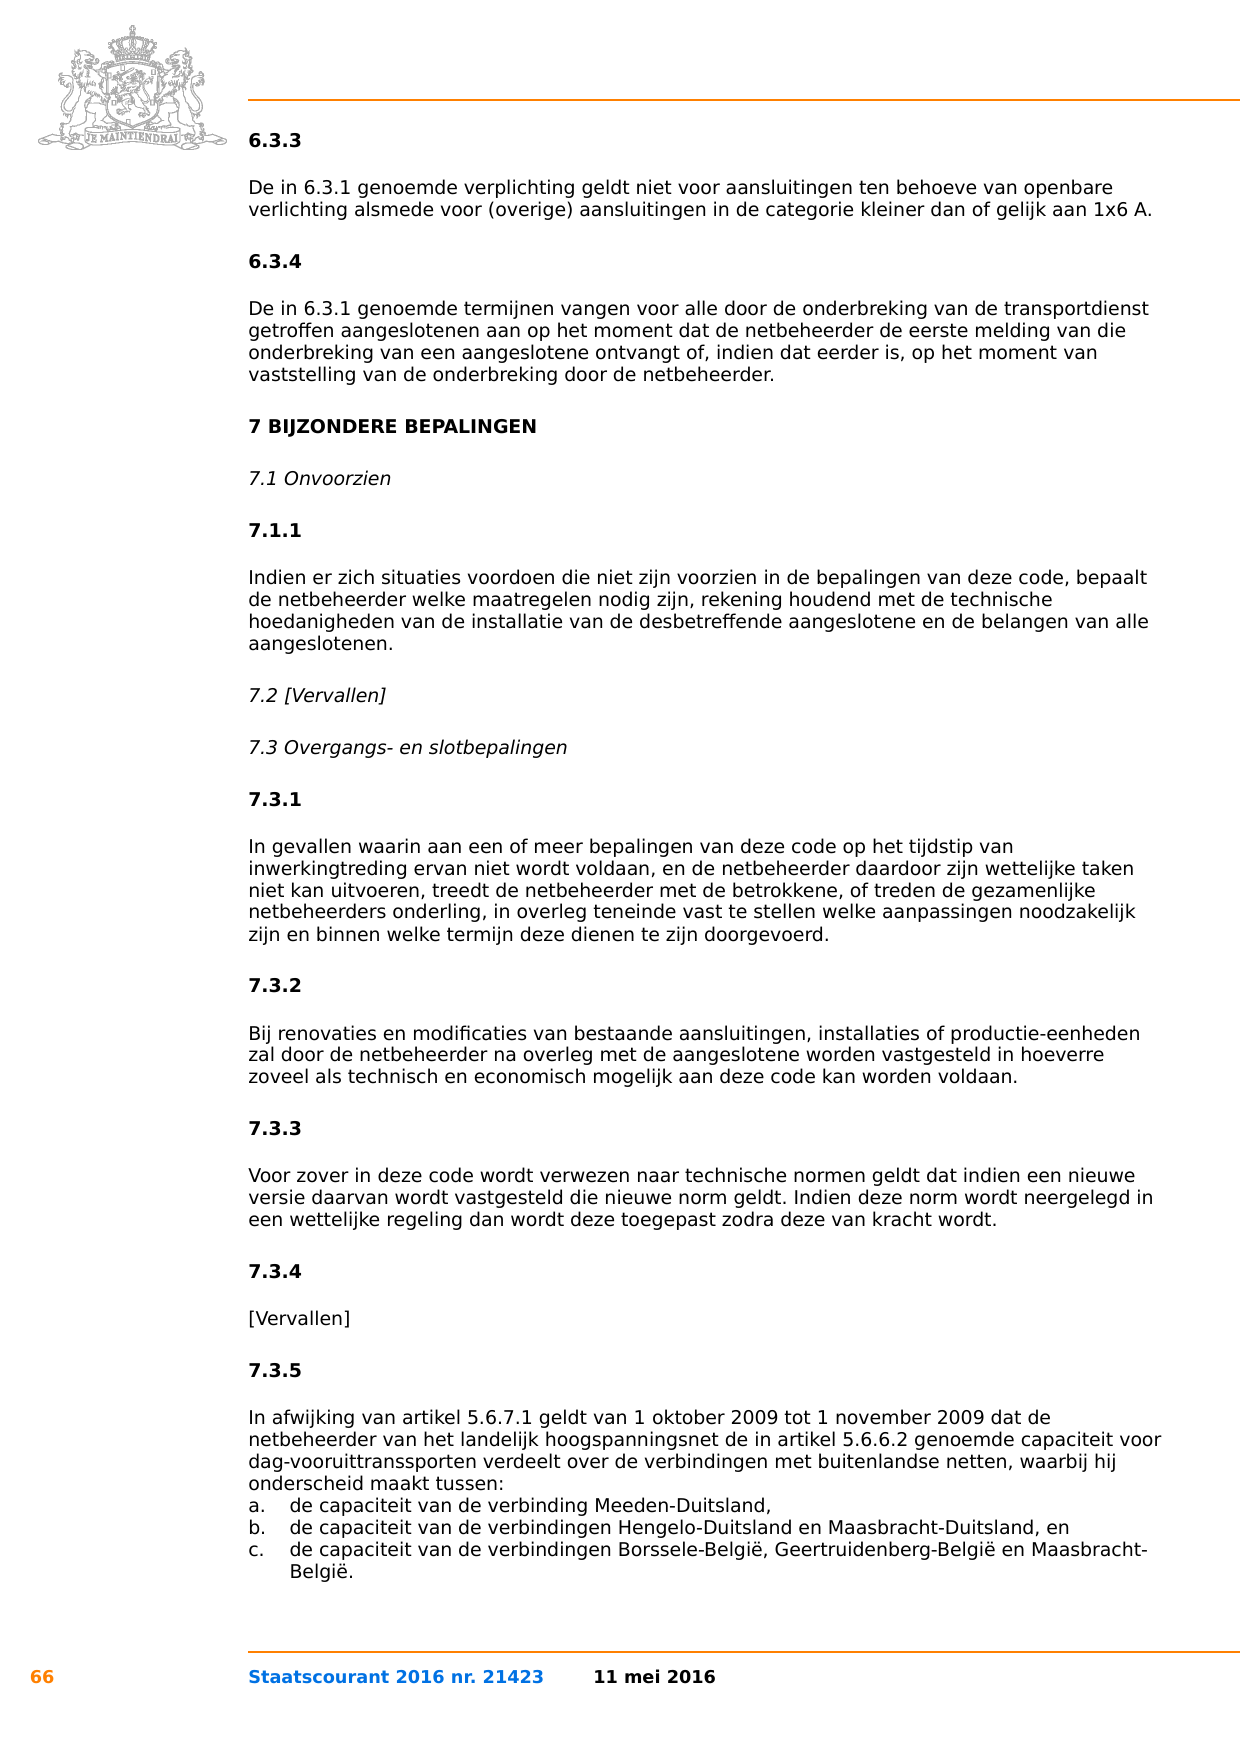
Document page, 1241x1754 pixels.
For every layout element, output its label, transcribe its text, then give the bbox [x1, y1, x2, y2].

subtitle 7.3.2 [248, 975, 1163, 997]
subtitle 7.3 Overgangs- en slotbepalingen [248, 737, 1163, 758]
subtitle 7.3.1 [248, 788, 1163, 811]
subtitle 7.1.1 [248, 520, 1163, 542]
subtitle 7.1 Onvoorzien [248, 468, 1163, 490]
text In gevallen waarin aan een of meer bepalingen van deze code op het tijdstip van inwerkingtreding ervan niet wordt voldaan, en de netbeheerder daardoor zijn wettelijke taken niet kan uitvoeren, treedt de netbeheerder met de betrokkene, of treden de gezamenlijke netbeheerders onderling, in overleg teneinde vast te stellen welke aanpassingen noodzakelijk zijn en binnen welke termijn deze dienen te zijn doorgevoerd. [248, 836, 1163, 945]
text In afwijking van artikel 5.6.7.1 geldt van 1 oktober 2009 tot 1 november 2009 dat de netbeheerder van het landelijk hoogspanningsnet de in artikel 5.6.6.2 genoemde capaciteit voor dag-vooruittranssporten verdeelt over de verbindingen met buitenlandse netten, waarbij hij onderscheid maakt tussen: [248, 1407, 1163, 1495]
text b. de capaciteit van de verbindingen Hengelo-Duitsland en Maasbracht-Duitsland, en [248, 1517, 1163, 1539]
subtitle 7.3.3 [248, 1118, 1163, 1140]
text De in 6.3.1 genoemde verplichting geldt niet voor aansluitingen ten behoeve van openbare verlichting alsmede voor (overige) aansluitingen in de categorie kleiner dan of gelijk aan 1x6 A. [248, 177, 1163, 221]
subtitle 7.3.4 [248, 1261, 1163, 1283]
text a. de capaciteit van de verbinding Meeden-Duitsland, [248, 1495, 1163, 1517]
text [Vervallen] [248, 1308, 1163, 1330]
subtitle 7.3.5 [248, 1360, 1163, 1382]
subtitle 6.3.4 [248, 251, 1163, 273]
text Voor zover in deze code wordt verwezen naar technische normen geldt dat indien een nieuwe versie daarvan wordt vastgesteld die nieuwe norm geldt. Indien deze norm wordt neergelegd in een wettelijke regeling dan wordt deze toegepast zodra deze van kracht wordt. [248, 1165, 1163, 1231]
picture [38, 25, 227, 150]
text De in 6.3.1 genoemde termijnen vangen voor alle door de onderbreking van de transportdienst getroffen aangeslotenen aan op het moment dat de netbeheerder de eerste melding van die onderbreking van een aangeslotene ontvangt of, indien dat eerder is, op het moment van vaststelling van de onderbreking door de netbeheerder. [248, 298, 1163, 386]
subtitle 6.3.3 [248, 130, 1163, 152]
text Indien er zich situaties voordoen die niet zijn voorzien in de bepalingen van deze code, bepaalt de netbeheerder welke maatregelen nodig zijn, rekening houdend met de technische hoedanigheden van de installatie van de desbetreffende aangeslotene en de belangen van alle aangeslotenen. [248, 567, 1163, 654]
subtitle 7.2 [Vervallen] [248, 684, 1163, 707]
text Bij renovaties en modificaties van bestaande aansluitingen, installaties of productie-eenheden zal door de netbeheerder na overleg met de aangeslotene worden vastgesteld in hoeverre zoveel als technisch en economisch mogelijk aan deze code kan worden voldaan. [248, 1022, 1163, 1088]
text c. de capaciteit van de verbindingen Borssele-België, Geertruidenberg-België en Maasbracht-België. [248, 1539, 1163, 1583]
subtitle 7 BIJZONDERE BEPALINGEN [248, 416, 1163, 438]
